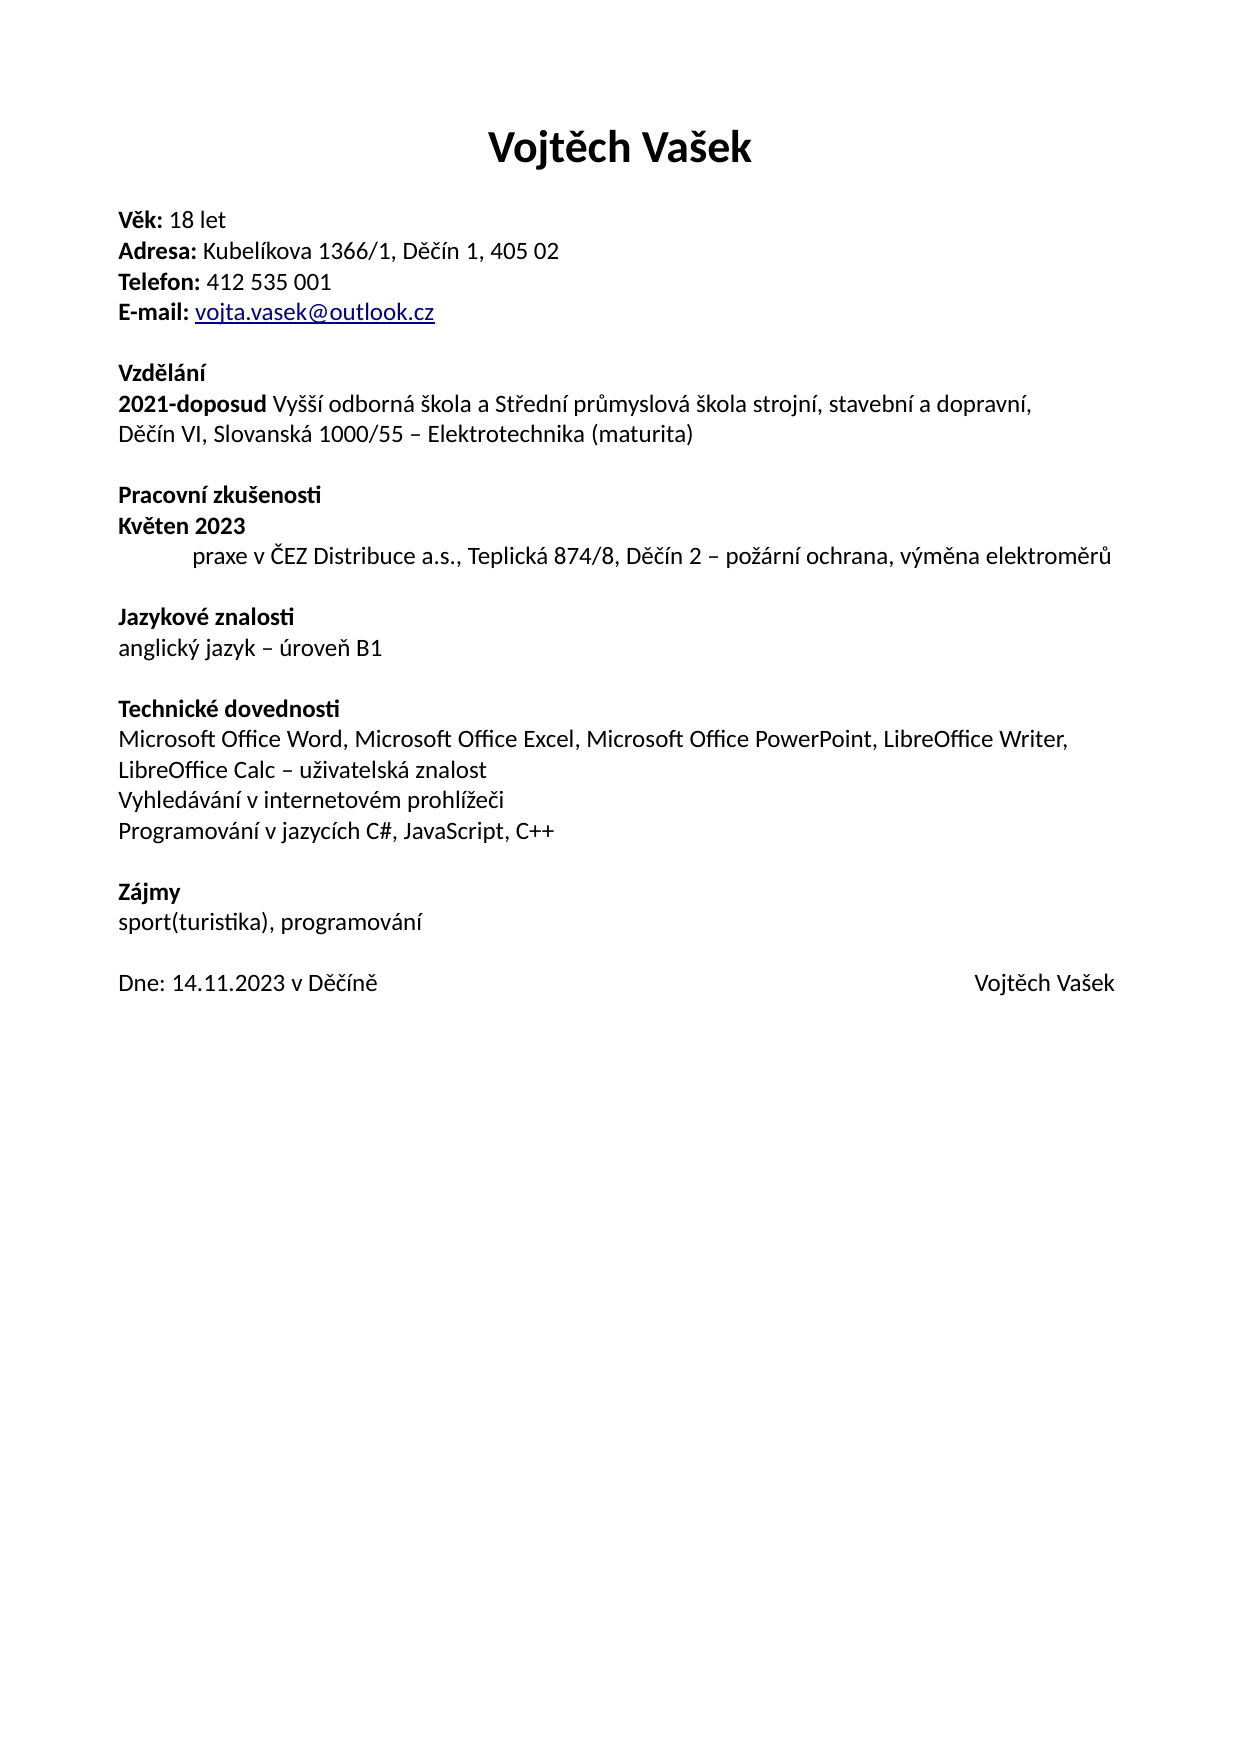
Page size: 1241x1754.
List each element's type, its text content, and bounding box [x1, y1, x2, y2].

text Vyhledávání v internetovém prohlížeči [118, 784, 1122, 815]
text E-mail: vojta.vasek@outlook.cz [118, 296, 1122, 327]
text 2021-doposud Vyšší odborná škola a Střední průmyslová škola strojní, stavební a dopravní, Děčín VI, Slovanská 1000/55 – Elektrotechnika (maturita) [118, 388, 1122, 449]
text Technické dovednosti [118, 693, 1122, 723]
text Věk: 18 let [118, 204, 1122, 235]
text Květen 2023 [118, 510, 1122, 540]
text Programování v jazycích C#, JavaScript, C++ [118, 815, 1122, 846]
text Zájmy [118, 876, 1122, 907]
text sport(turistika), programování [118, 907, 1122, 937]
text praxe v ČEZ Distribuce a.s., Teplická 874/8, Děčín 2 – požární ochrana, výměna elektroměrů [118, 540, 1122, 571]
text Vzdělání [118, 357, 1122, 388]
text Vojtěch Vašek [118, 118, 1122, 174]
text Microsoft Office Word, Microsoft Office Excel, Microsoft Office PowerPoint, LibreOffice Writer, LibreOffice Calc – uživatelská znalost [118, 723, 1122, 784]
text Adresa: Kubelíkova 1366/1, Děčín 1, 405 02 [118, 235, 1122, 266]
text anglický jazyk – úroveň B1 [118, 632, 1122, 662]
text Telefon: 412 535 001 [118, 266, 1122, 296]
text Jazykové znalosti [118, 601, 1122, 632]
text Dne: 14.11.2023 v Děčíně Vojtěch Vašek [118, 968, 1122, 998]
text Pracovní zkušenosti [118, 479, 1122, 510]
